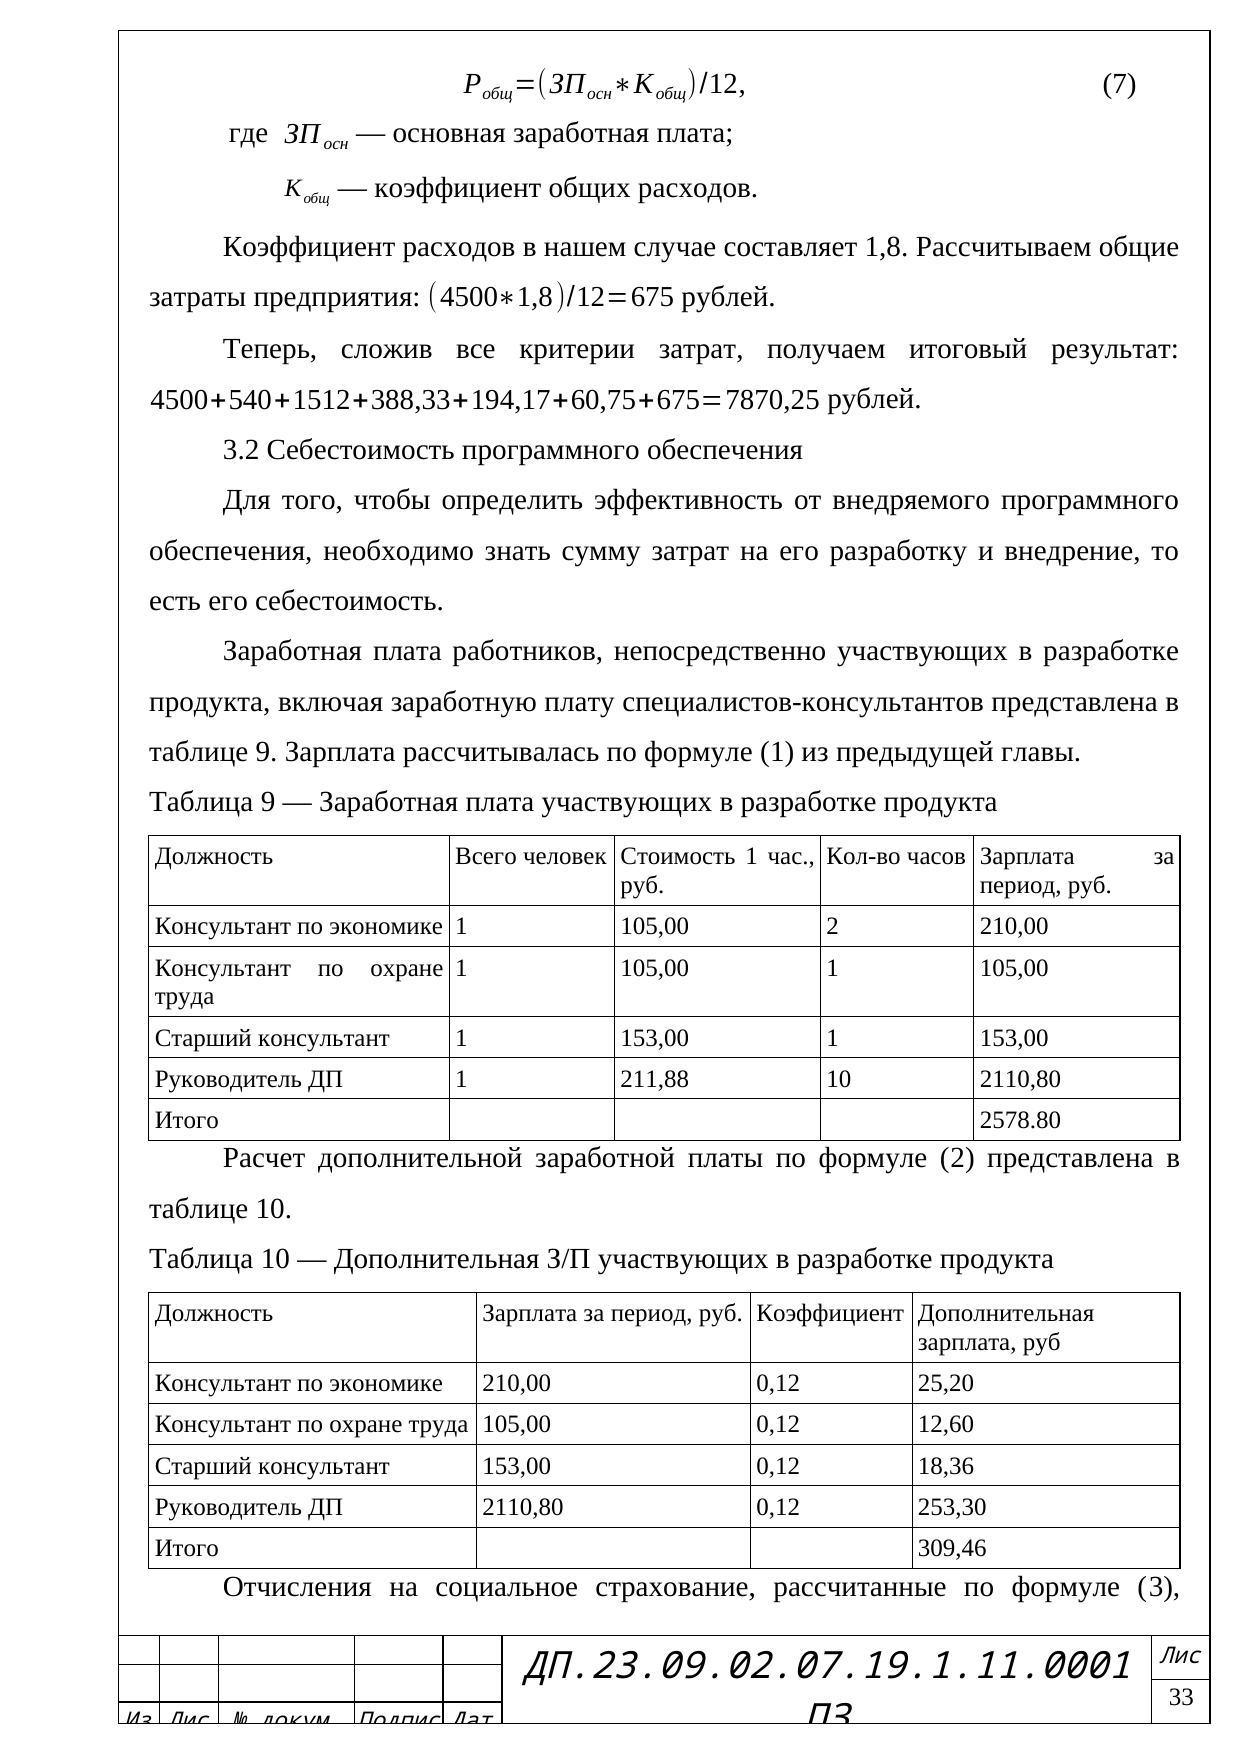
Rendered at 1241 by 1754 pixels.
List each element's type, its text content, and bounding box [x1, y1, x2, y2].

table_cell 0,12 [751, 1363, 912, 1403]
table_header Должность [149, 836, 449, 904]
table_cell Итого [149, 1528, 476, 1568]
table_cell 2110,80 [974, 1058, 1179, 1098]
table_cell 105,00 [615, 947, 820, 1016]
table_cell Руководитель ДП [149, 1486, 476, 1527]
table_header , [149, 60, 1059, 109]
table_cell 18,36 [913, 1445, 1179, 1485]
table_header Стоимость 1 час., руб. [615, 836, 820, 904]
table_cell 1 [450, 906, 614, 946]
table_cell [751, 1528, 912, 1568]
table_cell 25,20 [913, 1363, 1179, 1403]
text Заработная плата работников, непосредственно участвующих в разработке продукта, включая заработную плату специалистов-консультантов представлена в таблице 9. Зарплата рассчитывалась по формуле (1) из предыдущей главы. [149, 633, 1180, 767]
table_cell 2578.80 [974, 1099, 1179, 1139]
table_cell 1 [821, 947, 973, 1016]
table_header Коэффициент [751, 1293, 912, 1362]
table_cell 210,00 [477, 1363, 750, 1403]
table_cell [477, 1528, 750, 1568]
table_cell 0,12 [751, 1404, 912, 1444]
text Коэффициент расходов в нашем случае составляет 1,8. Рассчитываем общие затраты предприятия: рублей. [149, 229, 1180, 314]
subtitle 3.2 Себестоимость программного обеспечения [149, 432, 1180, 466]
table_cell Консультант по охране труда [149, 1404, 476, 1444]
table_cell 253,30 [913, 1486, 1179, 1527]
table_header Должность [149, 1293, 476, 1362]
table_header Дополнительная зарплата, руб [913, 1293, 1179, 1362]
table_cell Старший консультант [149, 1445, 476, 1485]
table_cell 153,00 [615, 1017, 820, 1057]
table_cell Руководитель ДП [149, 1058, 449, 1098]
text Таблица 10 — Дополнительная З/П участвующих в разработке продукта [149, 1241, 1180, 1275]
table_cell 153,00 [477, 1445, 750, 1485]
table_cell 12,60 [913, 1404, 1179, 1444]
table_cell Старший консультант [149, 1017, 449, 1057]
table_cell [821, 1099, 973, 1139]
text Отчисления на социальное страхование, рассчитанные по формуле (3), [149, 1569, 1180, 1602]
text Для того, чтобы определить эффективность от внедряемого программного обеспечения, необходимо знать сумму затрат на его разработку и внедрение, то есть его себестоимость. [149, 482, 1180, 617]
table_cell 2 [821, 906, 973, 946]
table_cell 1 [450, 947, 614, 1016]
table_cell [615, 1099, 820, 1139]
table_cell 10 [821, 1058, 973, 1098]
table_cell 210,00 [974, 906, 1179, 946]
table_cell 0,12 [751, 1445, 912, 1485]
table_cell 105,00 [974, 947, 1179, 1016]
table_cell 309,46 [913, 1528, 1179, 1568]
table_cell 2110,80 [477, 1486, 750, 1527]
table_cell [450, 1099, 614, 1139]
table_cell Итого [149, 1099, 449, 1139]
table_cell 153,00 [974, 1017, 1179, 1057]
table_header Кол-во часов [821, 836, 973, 904]
text Теперь, сложив все критерии затрат, получаем итоговый результат: рублей. [149, 331, 1180, 415]
table_header Всего человек [450, 836, 614, 904]
table_cell 105,00 [477, 1404, 750, 1444]
table_cell 1 [450, 1058, 614, 1098]
table_cell 1 [821, 1017, 973, 1057]
text Таблица 9 — Заработная плата участвующих в разработке продукта [149, 784, 1180, 818]
table_header (7) [1059, 60, 1180, 109]
table_cell где [149, 110, 277, 229]
table_cell — основная заработная плата; — коэффициент общих расходов. [278, 110, 1180, 229]
table_header Зарплата за период, руб. [974, 836, 1179, 904]
text Расчет дополнительной заработной платы по формуле (2) представлена в таблице 10. [149, 1141, 1180, 1224]
table_cell Консультант по охране труда [149, 947, 449, 1016]
table_cell 1 [450, 1017, 614, 1057]
table_cell 0,12 [751, 1486, 912, 1527]
table_header Зарплата за период, руб. [477, 1293, 750, 1362]
table_cell 105,00 [615, 906, 820, 946]
table_cell 211,88 [615, 1058, 820, 1098]
table_cell Консультант по экономике [149, 906, 449, 946]
table_cell Консультант по экономике [149, 1363, 476, 1403]
